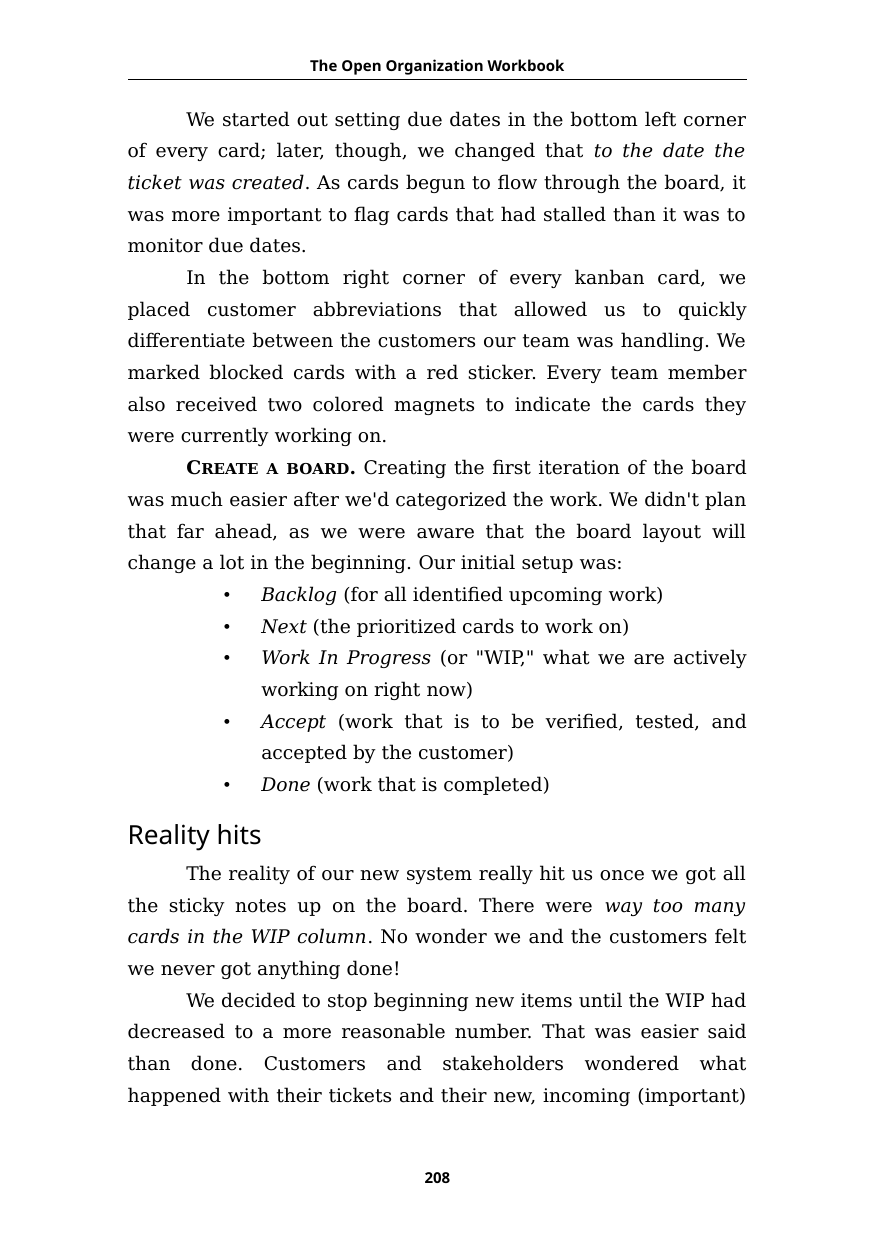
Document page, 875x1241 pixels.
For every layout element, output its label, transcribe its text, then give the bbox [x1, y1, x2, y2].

list Accept (work that is to be verified, tested, and accepted by the customer) [223, 711, 747, 764]
list Next (the prioritized cards to work on) [223, 616, 747, 637]
text We decided to stop beginning new items until the WIP had decreased to a more reasonable number. That was easier said than done. Customers and stakeholders wondered what happened with their tickets and their new, incoming (important) [127, 990, 747, 1107]
text In the bottom right corner of every kanban card, we placed customer abbreviations that allowed us to quickly differentiate between the customers our team was handling. We marked blocked cards with a red sticker. Every team member also received two colored magnets to indicate the cards they were currently working on. [127, 267, 747, 447]
text We started out setting due dates in the bottom left corner of every card; later, though, we changed that to the date the ticket was created. As cards begun to flow through the board, it was more important to flag cards that had stalled than it was to monitor due dates. [127, 109, 747, 257]
subtitle Reality hits [127, 820, 747, 851]
list Backlog (for all identified upcoming work) [223, 584, 747, 606]
list Work In Progress (or "WIP," what we are actively working on right now) [223, 647, 747, 701]
text Create a board. Creating the first iteration of the board was much easier after we'd categorized the work. We didn't plan that far ahead, as we were aware that the board layout will change a lot in the beginning. Our initial setup was: [127, 457, 747, 574]
text The reality of our new system really hit us once we got all the sticky notes up on the board. There were way too many cards in the WIP column. No wonder we and the customers felt we never got anything done! [127, 863, 747, 980]
list Done (work that is completed) [223, 774, 747, 796]
